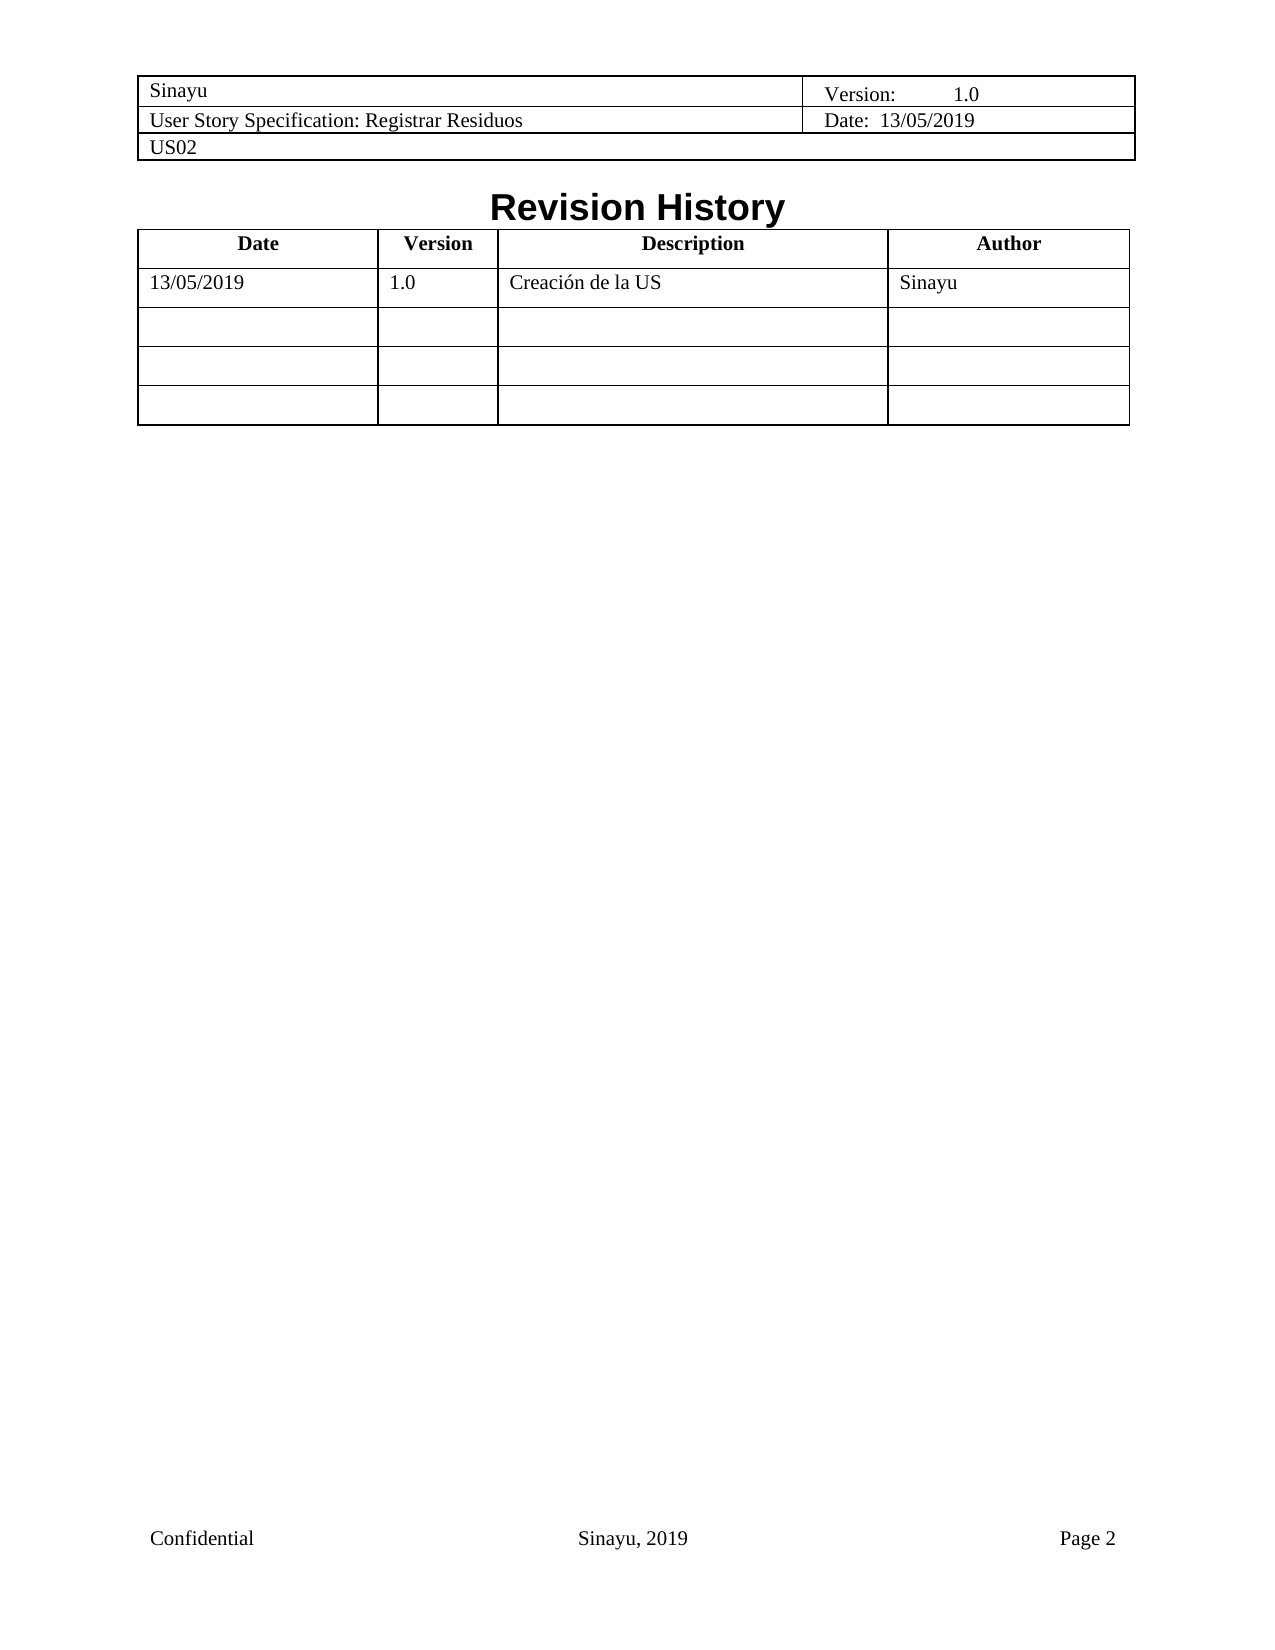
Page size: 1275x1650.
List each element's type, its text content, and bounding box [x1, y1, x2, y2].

table_header Version [379, 230, 497, 268]
table_cell [889, 347, 1129, 385]
table_header Author [889, 230, 1129, 268]
table_cell [499, 386, 887, 424]
table_cell Sinayu [889, 269, 1129, 307]
table_cell Creación de la US [499, 269, 887, 307]
subtitle Revision History [150, 185, 1125, 228]
table_cell 13/05/2019 [139, 269, 377, 307]
table_header Date [139, 230, 377, 268]
table_cell [139, 386, 377, 424]
table_cell [499, 308, 887, 346]
table_cell [139, 308, 377, 346]
table_cell [139, 347, 377, 385]
table_cell [379, 347, 497, 385]
table_header Description [499, 230, 887, 268]
table_cell [379, 308, 497, 346]
table_cell [889, 386, 1129, 424]
table_cell [499, 347, 887, 385]
table_cell 1.0 [379, 269, 497, 307]
table_cell [889, 308, 1129, 346]
table_cell [379, 386, 497, 424]
